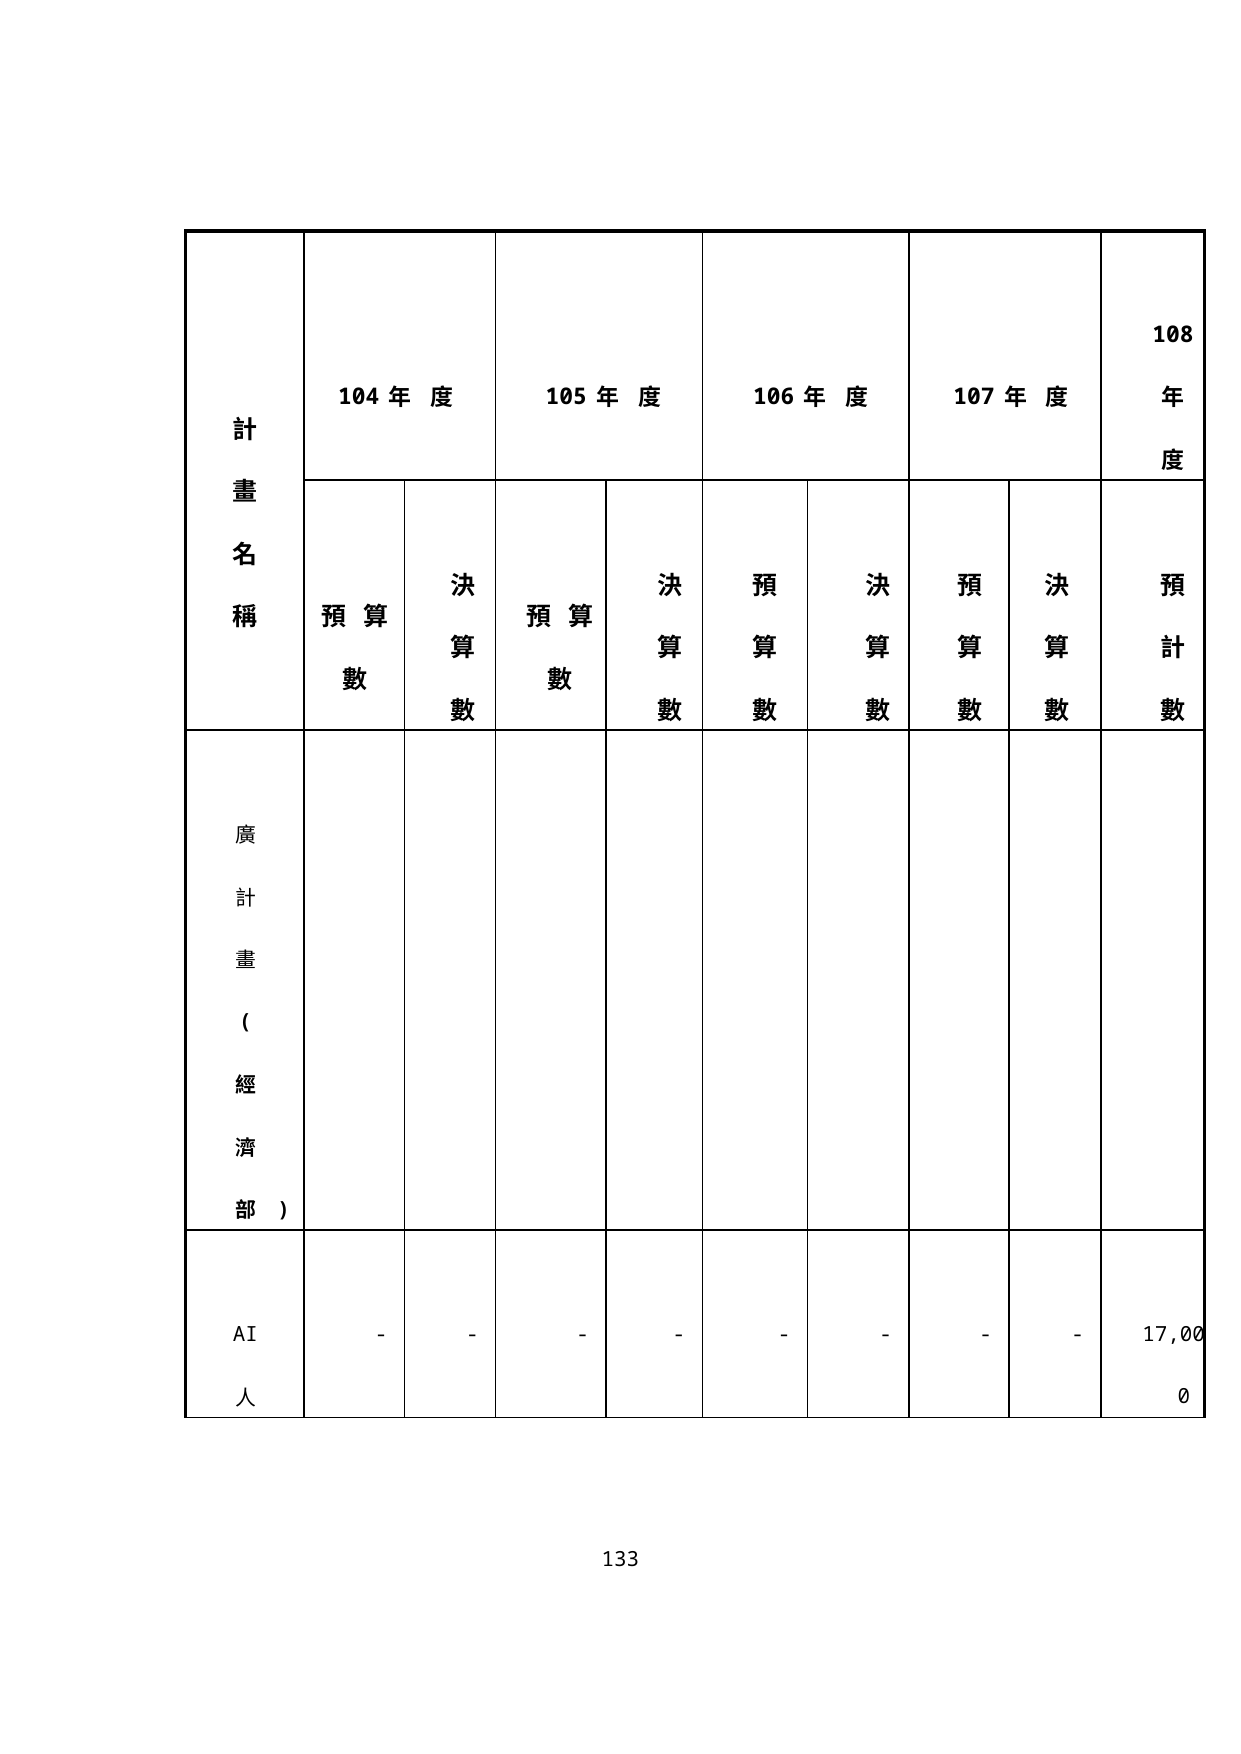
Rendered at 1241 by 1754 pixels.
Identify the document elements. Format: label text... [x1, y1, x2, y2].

table_cell 決算數 [607, 481, 702, 729]
table_cell [607, 731, 702, 1229]
table_header 計畫名稱 [187, 233, 303, 729]
table_header 108年度 [1102, 233, 1203, 479]
table_header 104年度 [305, 233, 495, 479]
table_cell [703, 731, 807, 1229]
table_cell [496, 731, 605, 1229]
table_cell - [607, 1231, 702, 1417]
table_cell [910, 731, 1008, 1229]
table_cell [305, 731, 404, 1229]
table_header 105年度 [496, 233, 702, 479]
table_cell 決算數 [808, 481, 908, 729]
table_cell 預算數 [910, 481, 1008, 729]
table_header 106年度 [703, 233, 908, 479]
table_cell - [1010, 1231, 1100, 1417]
table_cell 決算數 [405, 481, 495, 729]
table_cell - [703, 1231, 807, 1417]
table_cell 廣計畫(經濟部) [187, 731, 303, 1229]
table_cell - [305, 1231, 404, 1417]
table_cell 預算數 [305, 481, 404, 729]
table_cell 預算數 [703, 481, 807, 729]
table_cell 預算數 [496, 481, 605, 729]
table_cell - [405, 1231, 495, 1417]
table_cell [808, 731, 908, 1229]
table_cell AI人 [187, 1231, 303, 1417]
table_cell - [1102, 731, 1203, 1229]
table_header 107年度 [910, 233, 1100, 479]
table_cell 預計數 [1102, 481, 1203, 729]
table_cell - [910, 1231, 1008, 1417]
table_cell [1010, 731, 1100, 1229]
table_cell - [496, 1231, 605, 1417]
table_cell 決算數 [1010, 481, 1100, 729]
table_cell [405, 731, 495, 1229]
table_cell - [808, 1231, 908, 1417]
table_cell 17,000 [1102, 1231, 1203, 1417]
